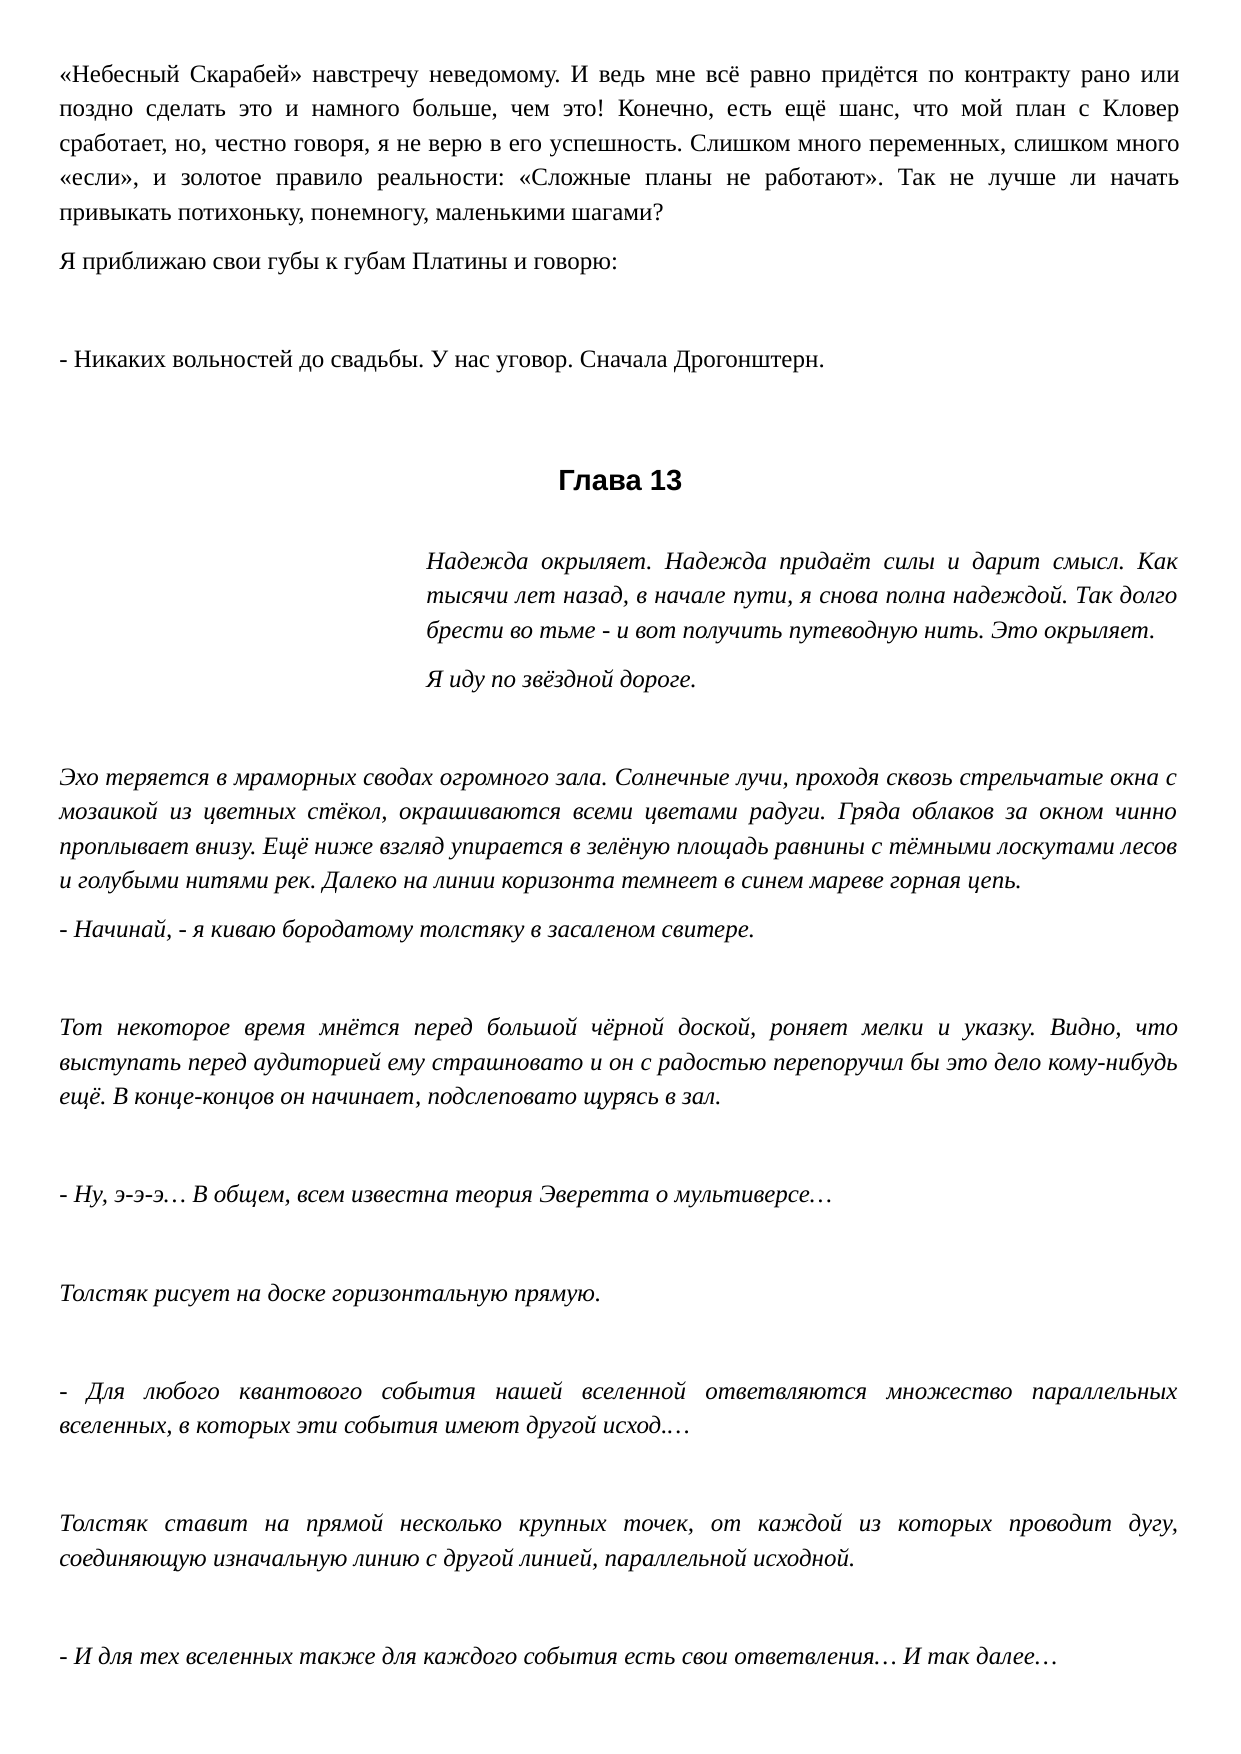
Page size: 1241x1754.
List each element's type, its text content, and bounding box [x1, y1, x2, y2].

text Толстяк рисует на доске горизонтальную прямую. [59, 1278, 1181, 1306]
text Эхо теряется в мраморных сводах огромного зала. Солнечные лучи, проходя сквозь стрельчатые окна с мозаикой из цветных стёкол, окрашиваются всеми цветами радуги. Гряда облаков за окном чинно проплывает внизу. Ещё ниже взгляд упирается в зелёную площадь равнины с тёмными лоскутами лесов и голубыми нитями рек. Далеко на линии коризонта темнеет в синем мареве горная цепь. [59, 762, 1181, 894]
text «Небесный Скарабей» навстречу неведомому. И ведь мне всё равно придётся по контракту рано или поздно сделать это и намного больше, чем это! Конечно, есть ещё шанс, что мой план с Кловер сработает, но, честно говоря, я не верю в его успешность. Слишком много переменных, слишком много «если», и золотое правило реальности: «Сложные планы не работают». Так не лучше ли начать привыкать потихоньку, понемногу, маленькими шагами? [59, 59, 1181, 226]
text Я иду по звёздной дороге. [426, 664, 1181, 692]
text Тот некоторое время мнётся перед большой чёрной доской, роняет мелки и указку. Видно, что выступать перед аудиторией ему страшновато и он с радостью перепоручил бы это дело кому-нибудь ещё. В конце-концов он начинает, подслеповато щурясь в зал. [59, 1012, 1181, 1110]
subtitle Глава 13 [59, 463, 1181, 497]
text - Для любого квантового события нашей вселенной ответвляются множество параллельных вселенных, в которых эти события имеют другой исход.… [59, 1376, 1181, 1439]
text Я приближаю свои губы к губам Платины и говорю: [59, 246, 1181, 275]
text Надежда окрыляет. Надежда придаёт силы и дарит смысл. Как тысячи лет назад, в начале пути, я снова полна надеждой. Так долго брести во тьме - и вот получить путеводную нить. Это окрыляет. [426, 546, 1181, 643]
text Толстяк ставит на прямой несколько крупных точек, от каждой из которых проводит дугу, соединяющую изначальную линию с другой линией, параллельной исходной. [59, 1508, 1181, 1572]
text - И для тех вселенных также для каждого события есть свои ответвления… И так далее… [59, 1641, 1181, 1670]
text - Никаких вольностей до свадьбы. У нас уговор. Сначала Дрогонштерн. [59, 344, 1181, 373]
text - Ну, э-э-э… В общем, всем известна теория Эверетта о мультиверсе… [59, 1179, 1181, 1208]
text - Начинай, - я киваю бородатому толстяку в засаленом свитере. [59, 914, 1181, 943]
